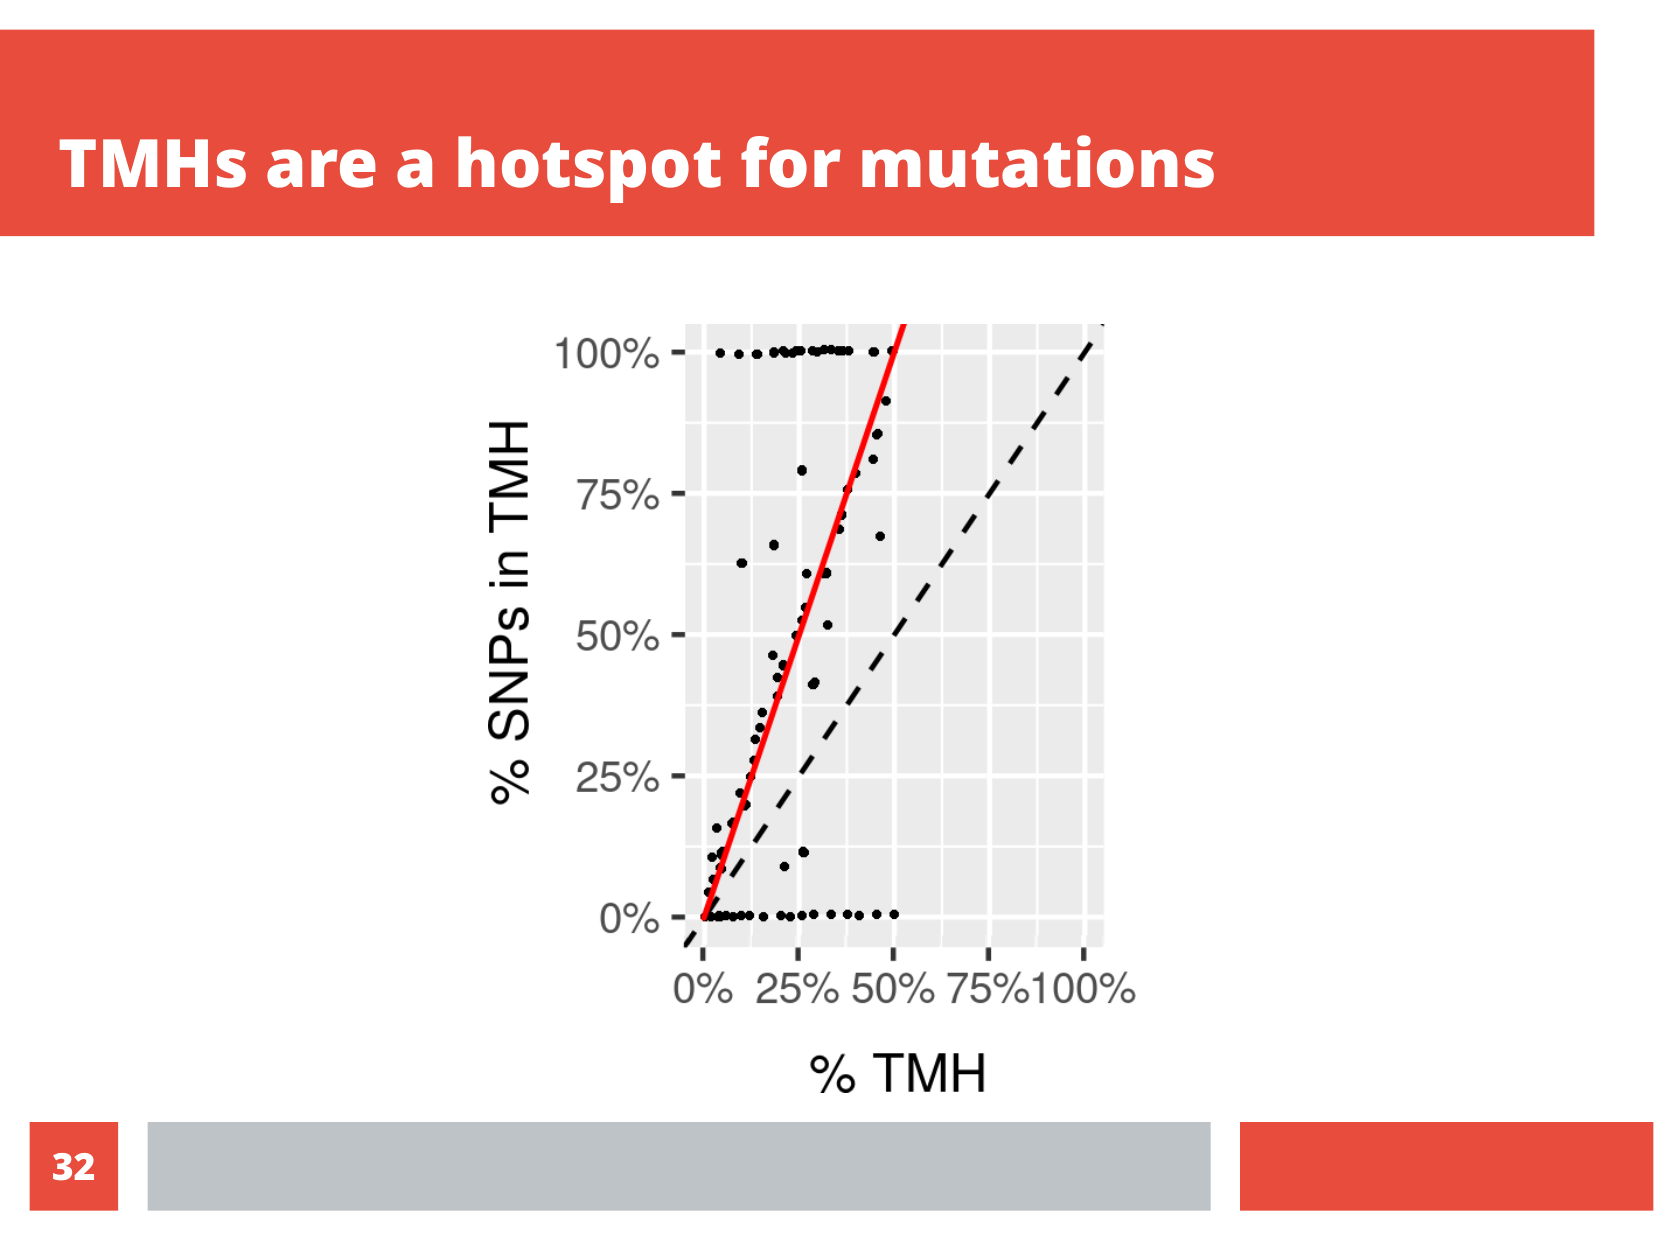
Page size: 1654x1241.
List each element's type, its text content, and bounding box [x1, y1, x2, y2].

picture [488, 324, 1136, 1093]
title TMHs are a hotspot for mutations [59, 59, 1595, 207]
